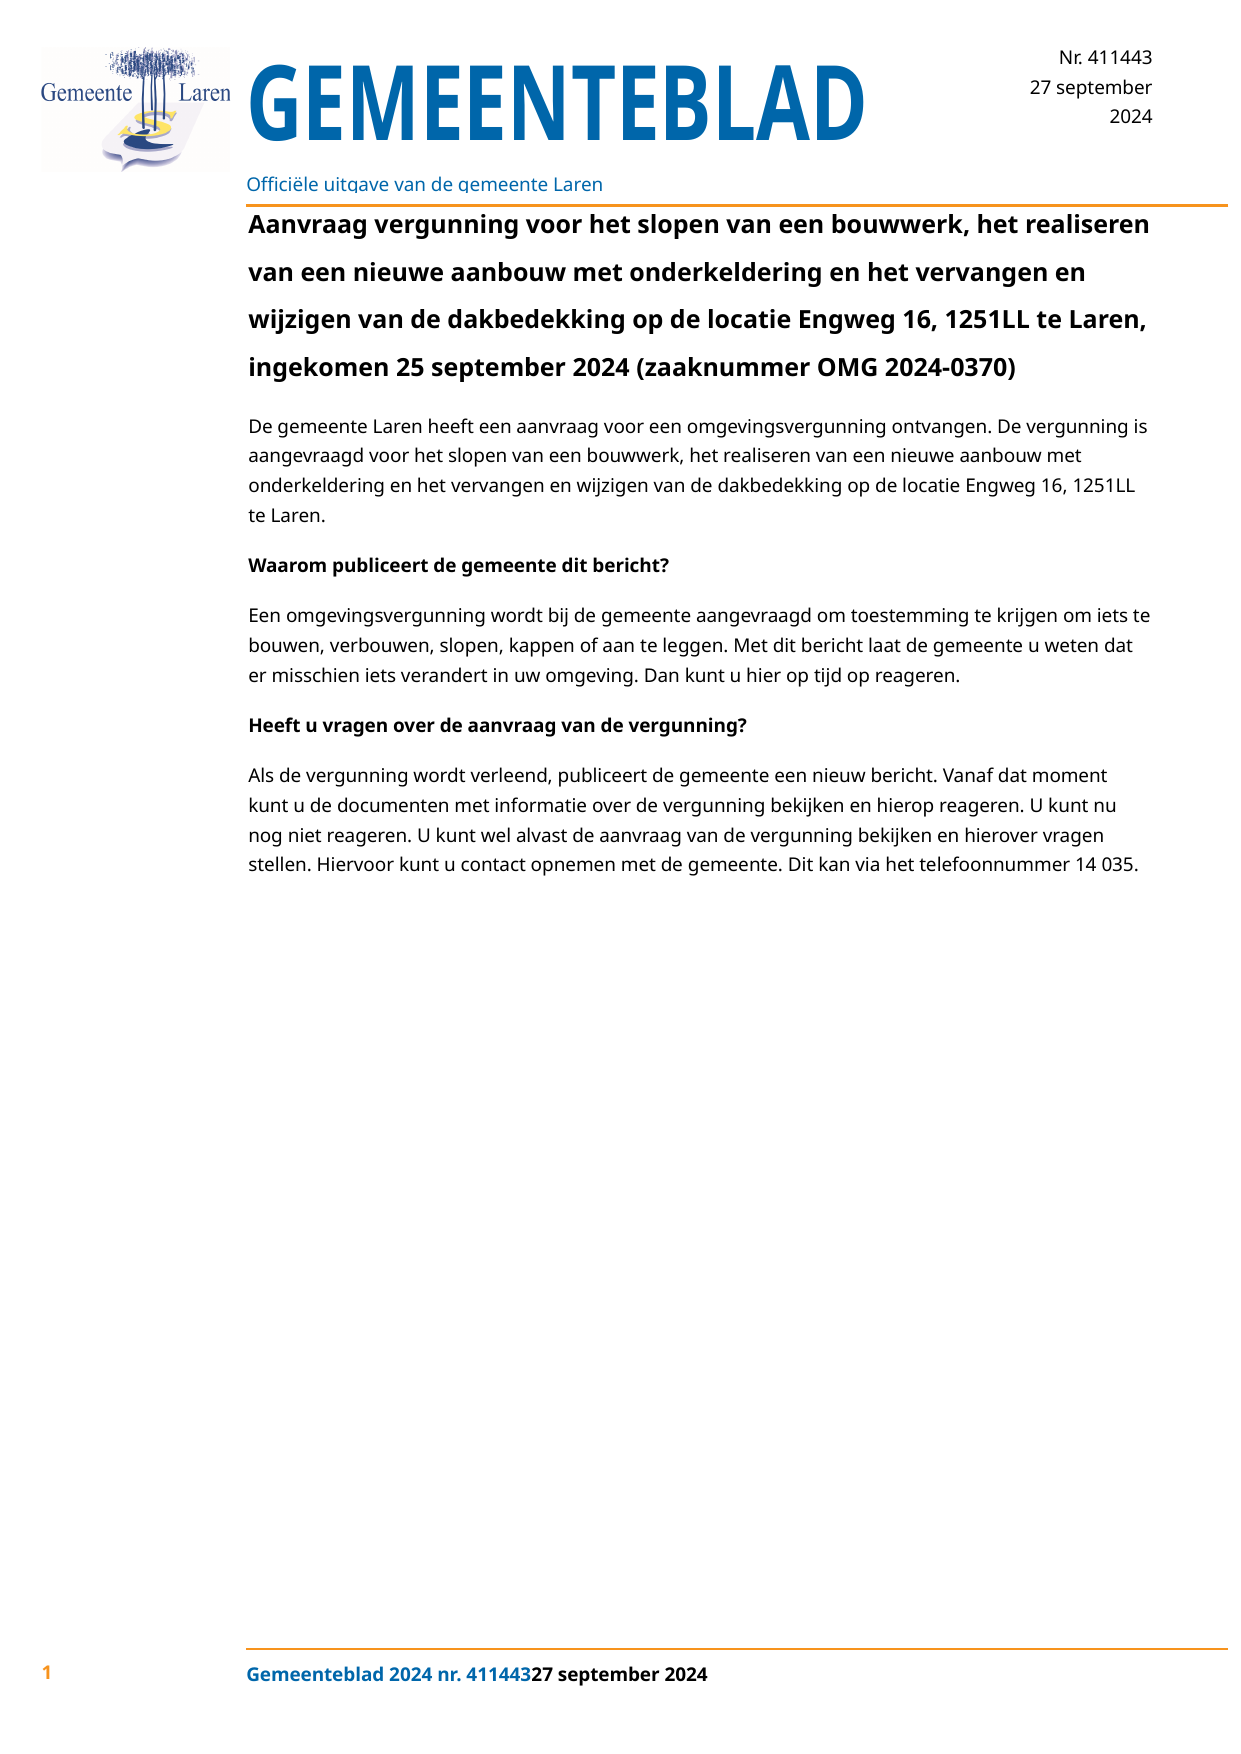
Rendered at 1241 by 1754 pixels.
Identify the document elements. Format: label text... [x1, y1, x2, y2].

text Waarom publiceert de gemeente dit bericht? [248, 552, 1152, 578]
text Heeft u vragen over de aanvraag van de vergunning? [248, 712, 1152, 738]
text Een omgevingsvergunning wordt bij de gemeente aangevraagd om toestemming te krijgen om iets te bouwen, verbouwen, slopen, kappen of aan te leggen. Met dit bericht laat de gemeente u weten dat er misschien iets verandert in uw omgeving. Dan kunt u hier op tijd op reageren. [248, 603, 1152, 688]
picture [41, 47, 231, 172]
text Aanvraag vergunning voor het slopen van een bouwwerk, het realiseren van een nieuwe aanbouw met onderkeldering en het vervangen en wijzigen van de dakbedekking op de locatie Engweg 16, 1251LL te Laren, ingekomen 25 september 2024 (zaaknummer OMG 2024-0370) [248, 207, 1152, 384]
text Als de vergunning wordt verleend, publiceert de gemeente een nieuw bericht. Vanaf dat moment kunt u de documenten met informatie over de vergunning bekijken en hierop reageren. U kunt nu nog niet reageren. U kunt wel alvast de aanvraag van de vergunning bekijken en hierover vragen stellen. Hiervoor kunt u contact opnemen met de gemeente. Dit kan via het telefoonnummer 14 035. [248, 763, 1152, 877]
text De gemeente Laren heeft een aanvraag voor een omgevingsvergunning ontvangen. De vergunning is aangevraagd voor het slopen van een bouwwerk, het realiseren van een nieuwe aanbouw met onderkeldering en het vervangen en wijzigen van de dakbedekking op de locatie Engweg 16, 1251LL te Laren. [248, 413, 1152, 528]
